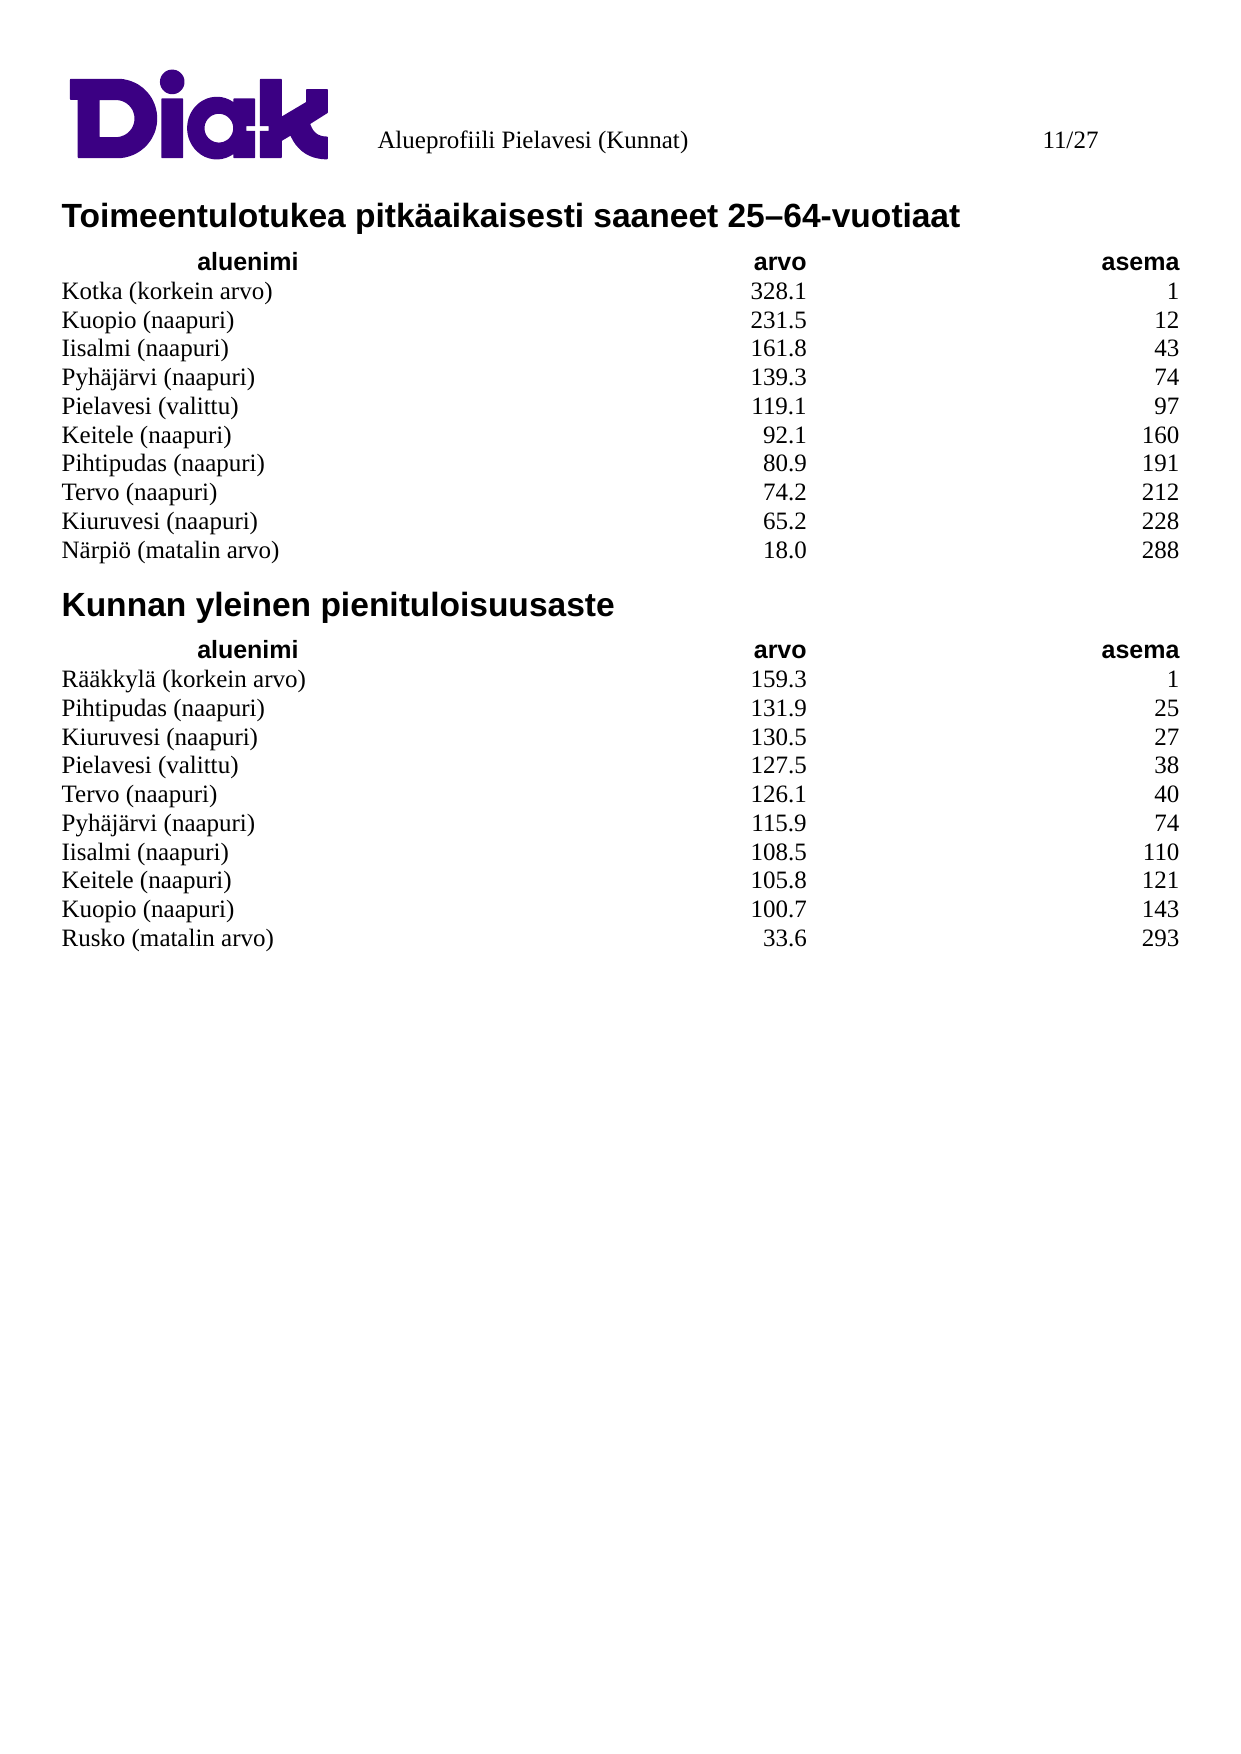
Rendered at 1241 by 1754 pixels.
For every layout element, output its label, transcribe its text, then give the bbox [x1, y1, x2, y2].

table_header arvo [434, 247, 806, 276]
table_cell 1 [806, 664, 1179, 693]
table_cell 143 [806, 894, 1179, 923]
table_cell Tervo (naapuri) [61, 779, 434, 808]
table_cell 212 [806, 477, 1179, 506]
table_cell 12 [806, 305, 1179, 333]
table_cell 108.5 [434, 837, 806, 866]
table_cell 110 [806, 837, 1179, 866]
table_cell 293 [806, 923, 1179, 952]
table_cell Rusko (matalin arvo) [61, 923, 434, 952]
table_cell 92.1 [434, 420, 806, 448]
table_cell Kiuruvesi (naapuri) [61, 506, 434, 535]
table_cell 328.1 [434, 276, 806, 305]
table_cell 43 [806, 334, 1179, 362]
table_cell Pielavesi (valittu) [61, 751, 434, 779]
table_cell Pielavesi (valittu) [61, 391, 434, 420]
table_header aluenimi [61, 247, 434, 276]
table_cell Pihtipudas (naapuri) [61, 693, 434, 722]
table_cell Kuopio (naapuri) [61, 305, 434, 333]
table_cell 231.5 [434, 305, 806, 333]
subtitle Toimeentulotukea pitkäaikaisesti saaneet 25–64-vuotiaat [61, 196, 1179, 235]
table_cell 74 [806, 808, 1179, 837]
table_cell 160 [806, 420, 1179, 448]
table_cell Iisalmi (naapuri) [61, 837, 434, 866]
table_cell 115.9 [434, 808, 806, 837]
table_cell Pyhäjärvi (naapuri) [61, 362, 434, 391]
table_cell Pihtipudas (naapuri) [61, 449, 434, 477]
table_cell Tervo (naapuri) [61, 477, 434, 506]
table_header aluenimi [61, 636, 434, 664]
table_cell 33.6 [434, 923, 806, 952]
table_cell 288 [806, 535, 1179, 563]
table_cell 74 [806, 362, 1179, 391]
table_cell 131.9 [434, 693, 806, 722]
table_cell Keitele (naapuri) [61, 866, 434, 894]
table_cell 25 [806, 693, 1179, 722]
table_cell 191 [806, 449, 1179, 477]
table_header asema [806, 247, 1179, 276]
table_cell Iisalmi (naapuri) [61, 334, 434, 362]
table_cell 40 [806, 779, 1179, 808]
table_cell 80.9 [434, 449, 806, 477]
table_header arvo [434, 636, 806, 664]
table_cell 1 [806, 276, 1179, 305]
table_cell 27 [806, 722, 1179, 751]
table_cell 74.2 [434, 477, 806, 506]
table_cell 105.8 [434, 866, 806, 894]
table_cell 126.1 [434, 779, 806, 808]
table_header asema [806, 636, 1179, 664]
table_cell 38 [806, 751, 1179, 779]
table_cell 161.8 [434, 334, 806, 362]
table_cell 18.0 [434, 535, 806, 563]
table_cell Kotka (korkein arvo) [61, 276, 434, 305]
table_cell Kiuruvesi (naapuri) [61, 722, 434, 751]
table_cell 97 [806, 391, 1179, 420]
table_cell Rääkkylä (korkein arvo) [61, 664, 434, 693]
table_cell Närpiö (matalin arvo) [61, 535, 434, 563]
table_cell Pyhäjärvi (naapuri) [61, 808, 434, 837]
table_cell 139.3 [434, 362, 806, 391]
table_cell 121 [806, 866, 1179, 894]
table_cell 130.5 [434, 722, 806, 751]
table_cell 119.1 [434, 391, 806, 420]
subtitle Kunnan yleinen pienituloisuusaste [61, 584, 1179, 623]
table_cell 65.2 [434, 506, 806, 535]
table_cell 127.5 [434, 751, 806, 779]
table_cell 100.7 [434, 894, 806, 923]
table_cell Keitele (naapuri) [61, 420, 434, 448]
table_cell 228 [806, 506, 1179, 535]
table_cell Kuopio (naapuri) [61, 894, 434, 923]
table_cell 159.3 [434, 664, 806, 693]
